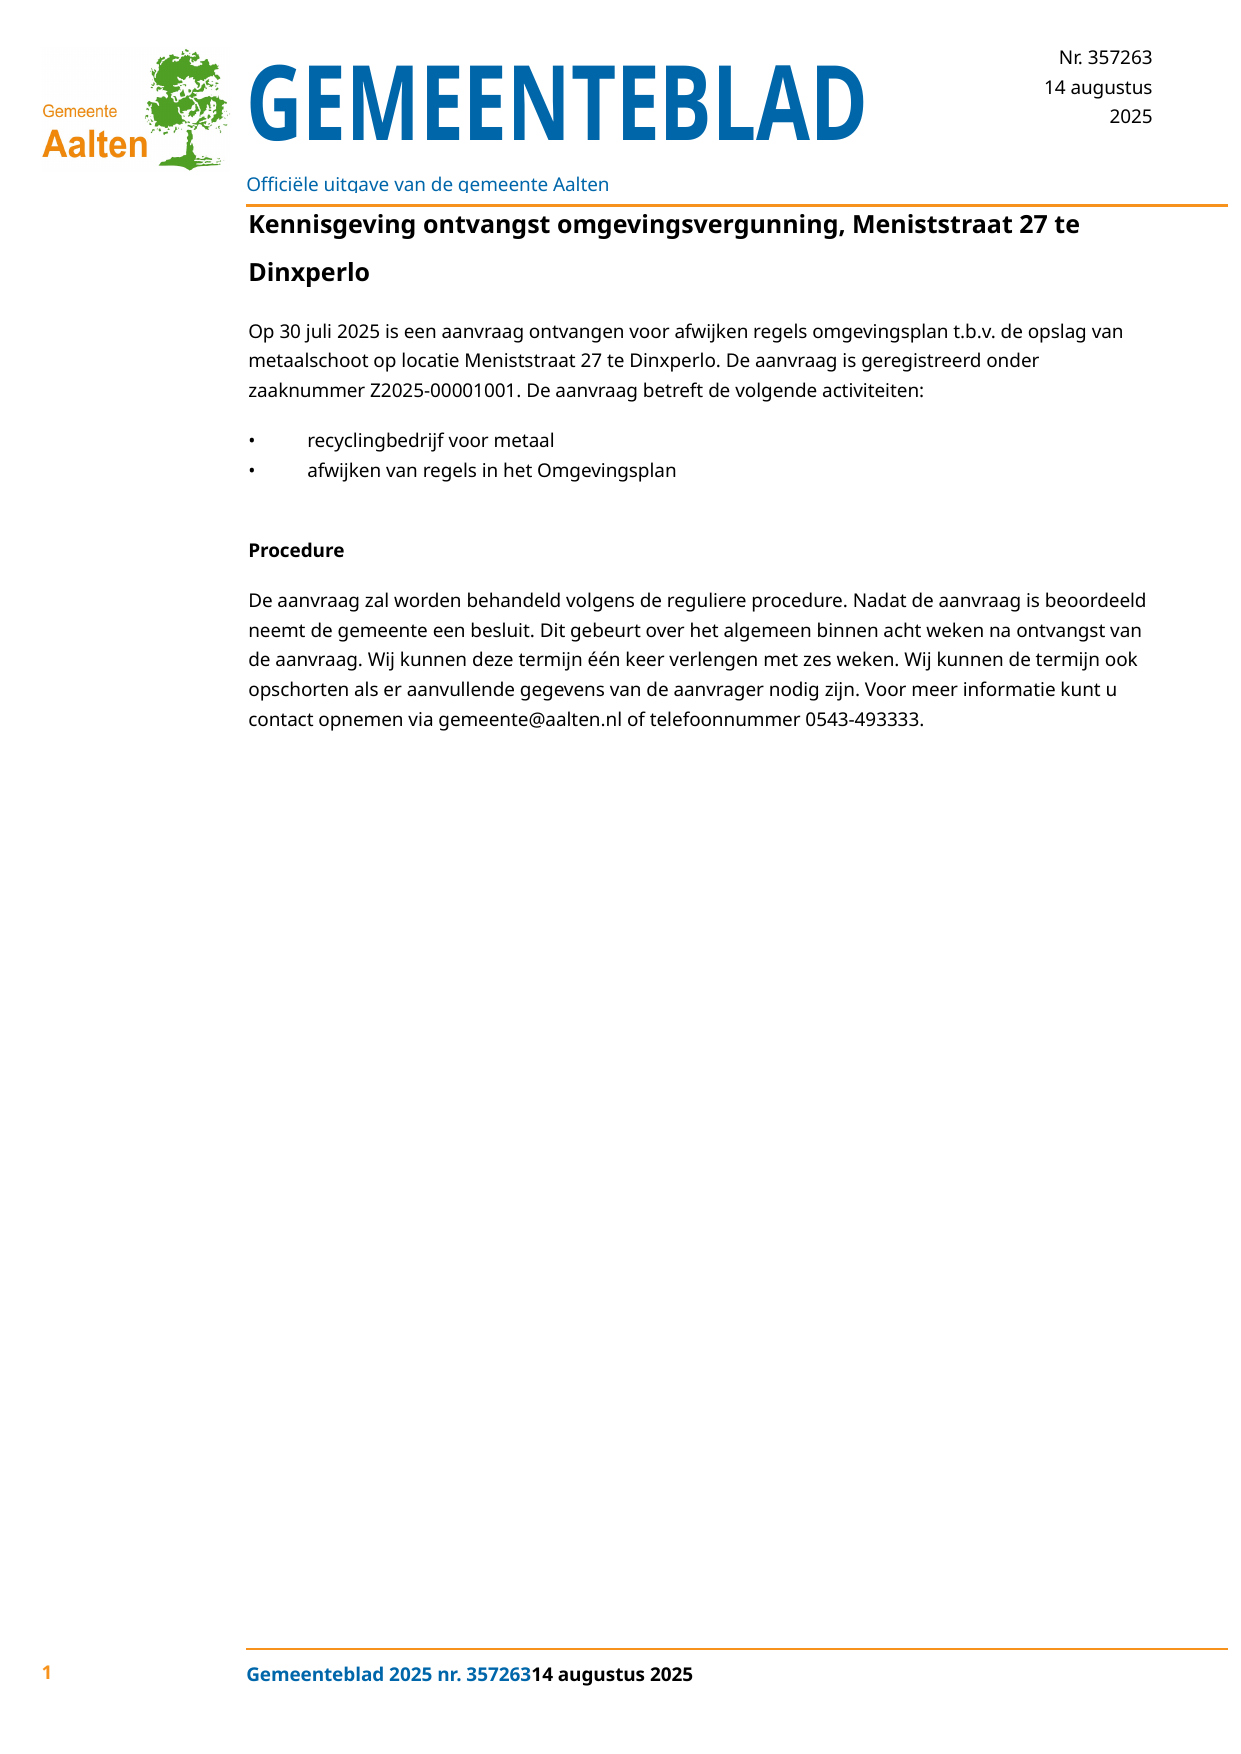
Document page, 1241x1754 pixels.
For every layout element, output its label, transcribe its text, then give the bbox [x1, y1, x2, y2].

list afwijken van regels in het Omgevingsplan [248, 457, 1152, 483]
list recyclingbedrijf voor metaal [248, 427, 1152, 453]
text De aanvraag zal worden behandeld volgens de reguliere procedure. Nadat de aanvraag is beoordeeld neemt de gemeente een besluit. Dit gebeurt over het algemeen binnen acht weken na ontvangst van de aanvraag. Wij kunnen deze termijn één keer verlengen met zes weken. Wij kunnen de termijn ook opschorten als er aanvullende gegevens van de aanvrager nodig zijn. Voor meer informatie kunt u contact opnemen via gemeente@aalten.nl of telefoonnummer 0543-493333. [248, 587, 1152, 732]
text Kennisgeving ontvangst omgevingsvergunning, Meniststraat 27 te Dinxperlo [248, 207, 1152, 288]
text Op 30 juli 2025 is een aanvraag ontvangen voor afwijken regels omgevingsplan t.b.v. de opslag van metaalschoot op locatie Meniststraat 27 te Dinxperlo. De aanvraag is geregistreerd onder zaaknummer Z2025-00001001. De aanvraag betreft de volgende activiteiten: [248, 318, 1152, 403]
picture [41, 47, 231, 172]
text Procedure [248, 537, 1152, 563]
